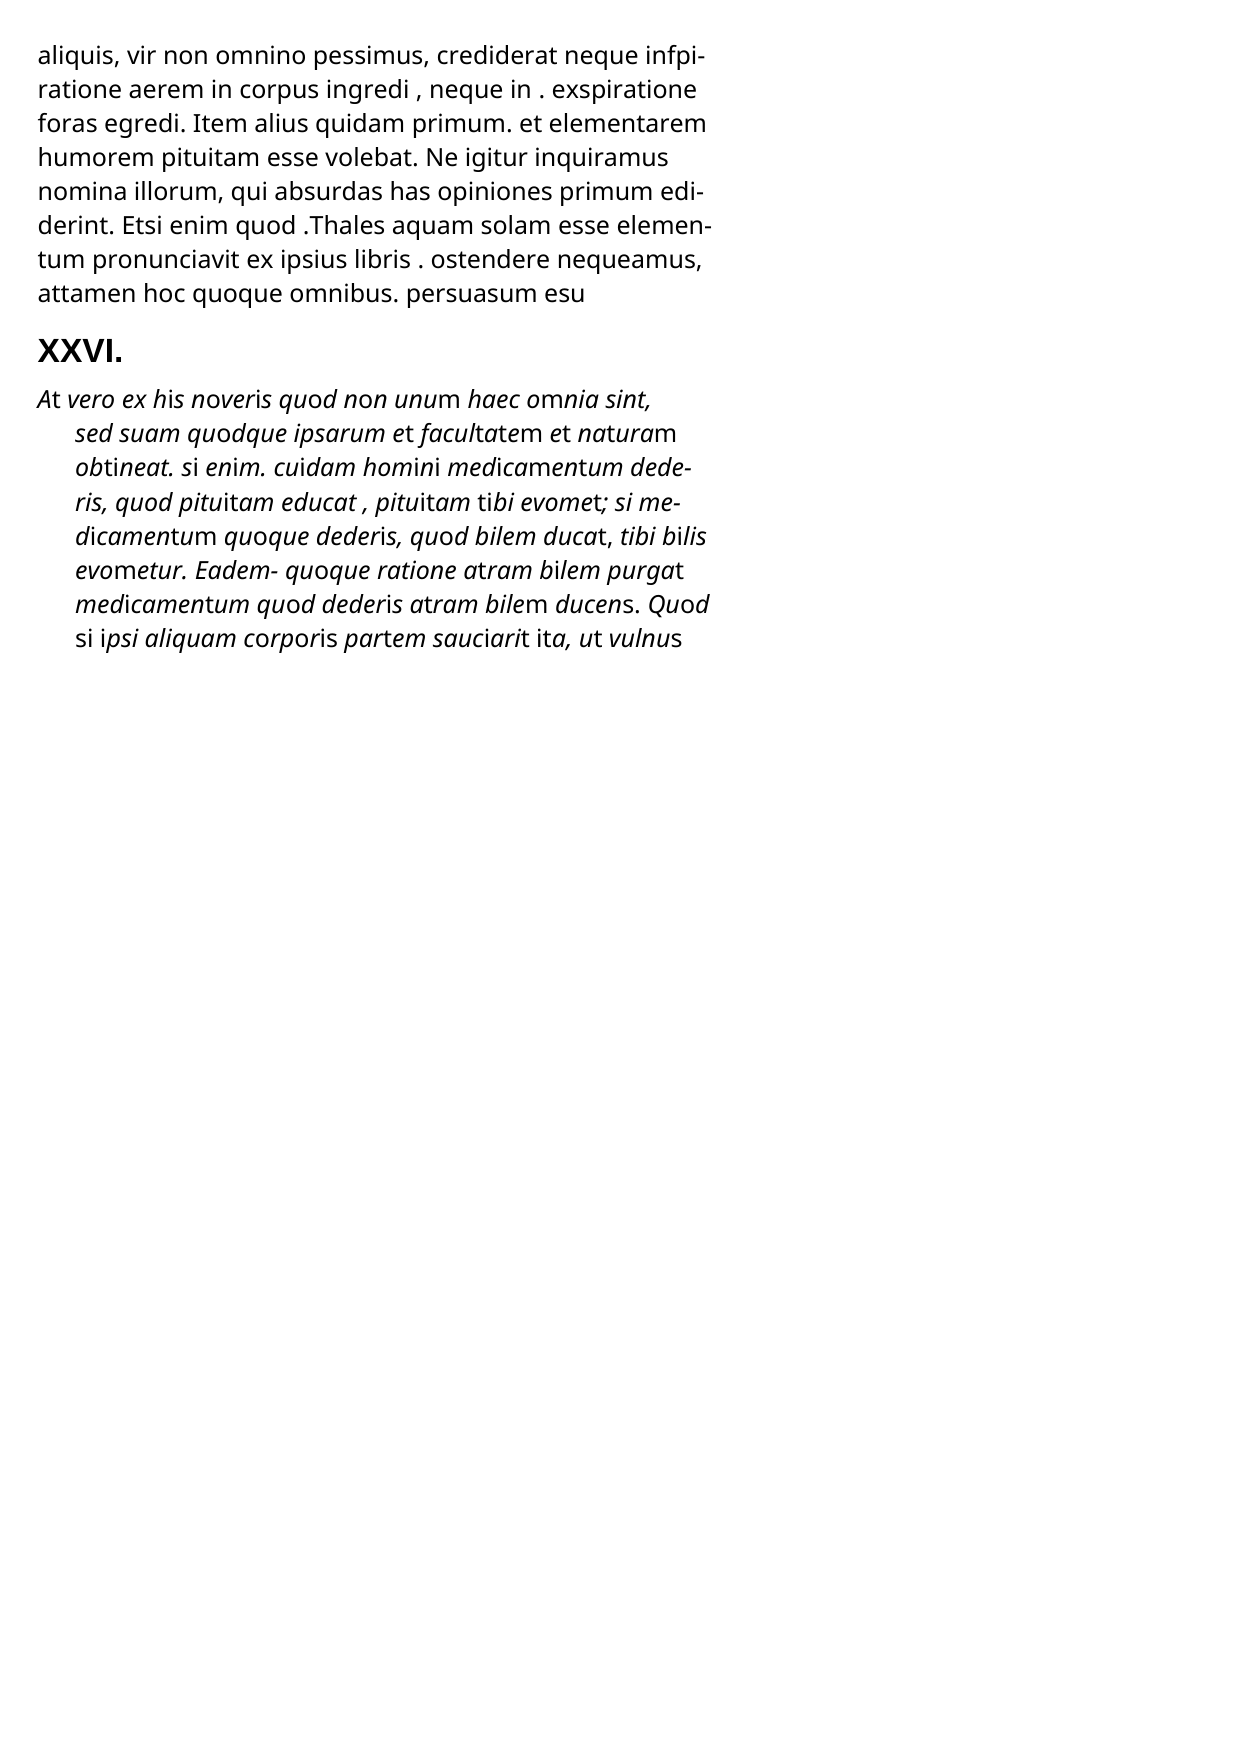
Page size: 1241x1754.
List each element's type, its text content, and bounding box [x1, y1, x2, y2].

subtitle XXVI. [37, 331, 1203, 369]
text At vero ex his noveris quod non unum haec omnia sint, sed suam quodque ipsarum et facultatem et naturam obtineat. si enim. cuidam homini medicamentum dede- ris, quod pituitam educat , pituitam tibi evomet; si me- dicamentum quoque dederis, quod bilem ducat, tibi bilis evometur. Eadem- quoque ratione atram bilem purgat medicamentum quod dederis atram bilem ducens. Quod si ipsi aliquam corporis partem sauciarit ita, ut vulnus [37, 382, 1203, 654]
text aliquis, vir non omnino pessimus, crediderat neque infpi- ratione aerem in corpus ingredi , neque in . exspiratione foras egredi. Item alius quidam primum. et elementarem humorem pituitam esse volebat. Ne igitur inquiramus nomina illorum, qui absurdas has opiniones primum edi- derint. Etsi enim quod .Thales aquam solam esse elemen- tum pronunciavit ex ipsius libris . ostendere nequeamus, attamen hoc quoque omnibus. persuasum esu [37, 37, 1203, 310]
